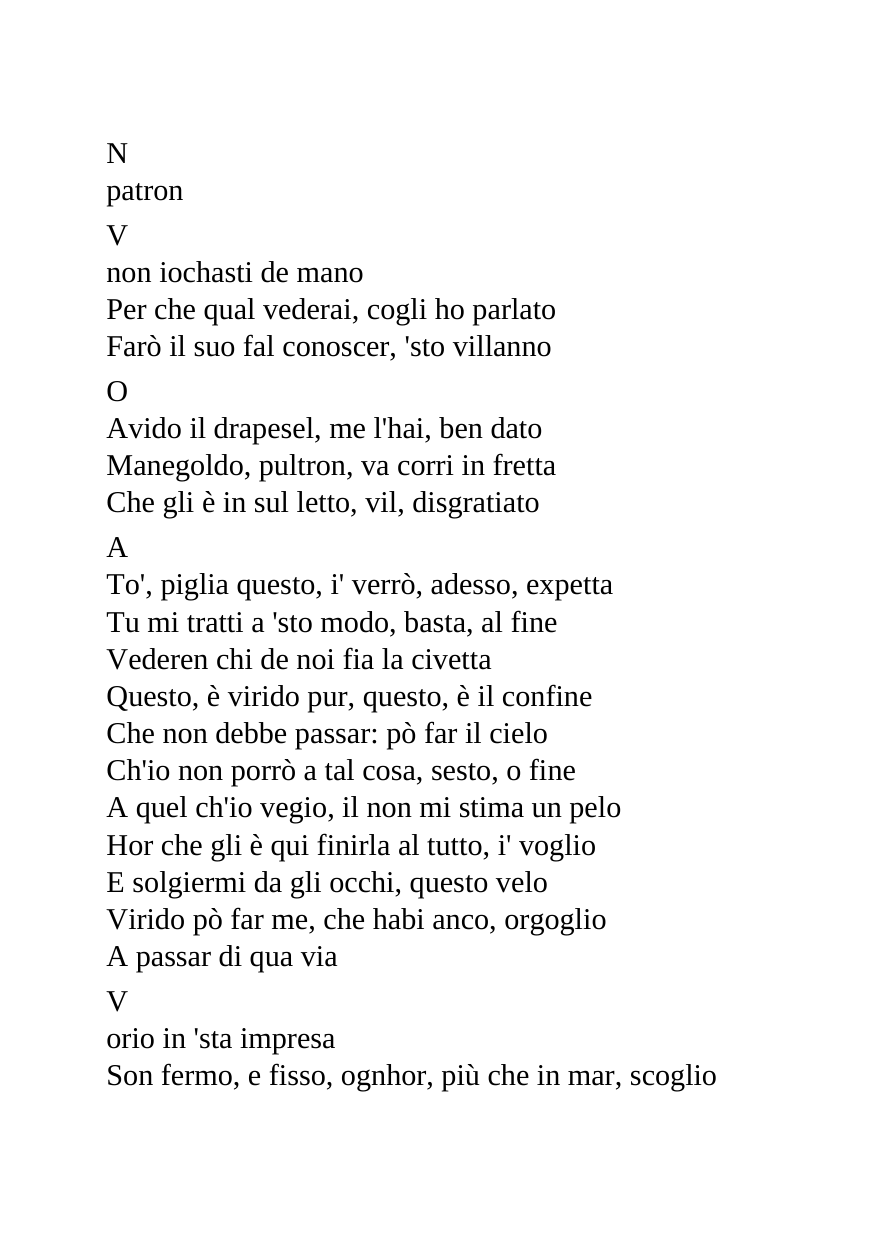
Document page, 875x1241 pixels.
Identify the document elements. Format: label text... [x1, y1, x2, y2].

text A quel ch'io vegio, il non mi stima un pelo [106, 790, 768, 824]
text Ch'io non porrò a tal cosa, sesto, o fine [106, 752, 768, 787]
text O [106, 373, 768, 408]
text E solgiermi da gli occhi, questo velo [106, 864, 768, 899]
text A passar di qua via [106, 938, 768, 973]
text Per che qual vederai, cogli ho parlato [106, 291, 768, 326]
text Hor che gli è qui finirla al tutto, i' voglio [106, 827, 768, 862]
text To', piglia questo, i' verrò, adesso, expetta [106, 567, 768, 601]
text V [106, 217, 768, 252]
text Virido pò far me, che habi anco, orgoglio [106, 901, 768, 936]
text Che non debbe passar: pò far il cielo [106, 715, 768, 750]
text Manegoldo, pultron, va corri in fretta [106, 447, 768, 482]
text orio in 'sta impresa [106, 1020, 768, 1055]
text Son fermo, e fisso, ognhor, più che in mar, scoglio [106, 1057, 768, 1092]
text N [106, 135, 768, 170]
text Questo, è virido pur, questo, è il confine [106, 678, 768, 713]
text Vederen chi de noi fia la civetta [106, 641, 768, 676]
text patron [106, 172, 768, 207]
text non iochasti de mano [106, 254, 768, 289]
text V [106, 983, 768, 1018]
text Farò il suo fal conoscer, 'sto villanno [106, 328, 768, 363]
text Che gli è in sul letto, vil, disgratiato [106, 485, 768, 519]
text Avido il drapesel, me l'hai, ben dato [106, 410, 768, 445]
text A [106, 529, 768, 564]
text Tu mi tratti a 'sto modo, basta, al fine [106, 604, 768, 638]
